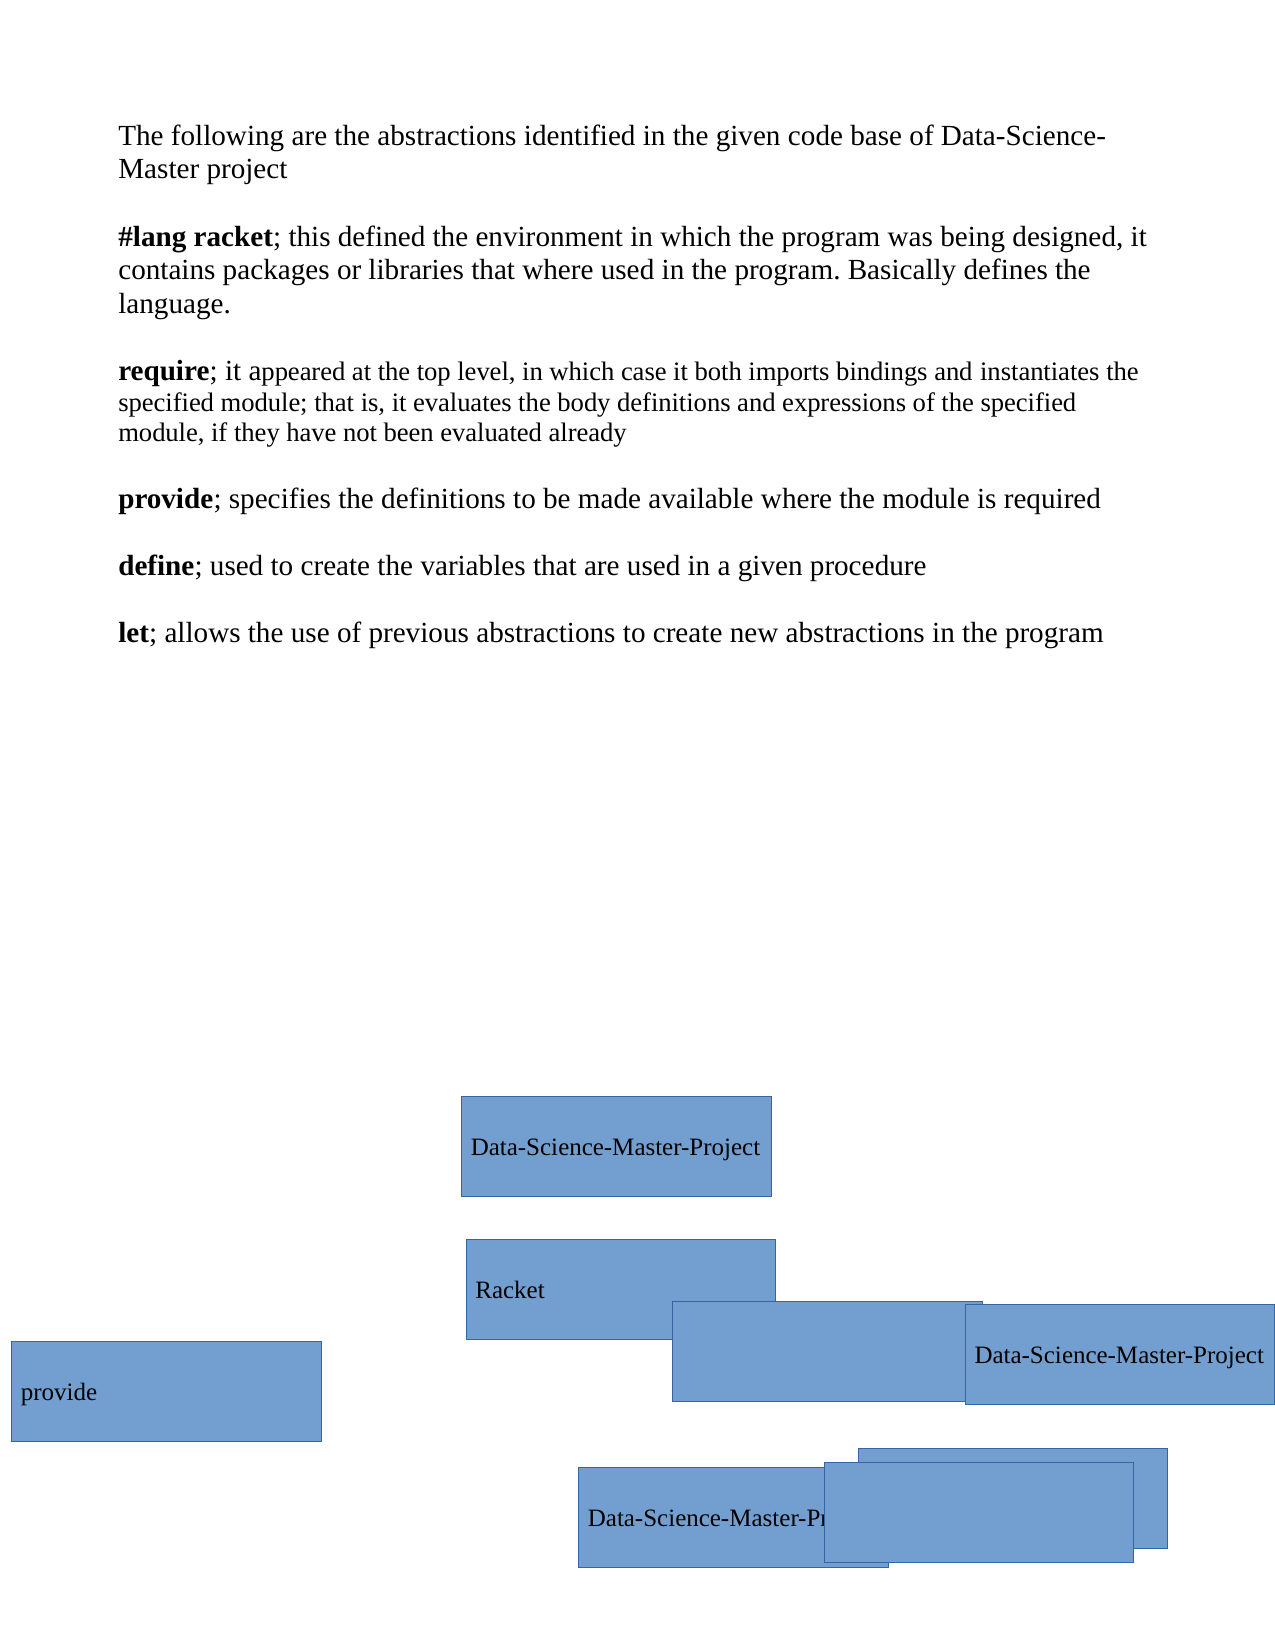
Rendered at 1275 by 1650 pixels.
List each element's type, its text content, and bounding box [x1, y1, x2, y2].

text The following are the abstractions identified in the given code base of Data-Science-Master project [118, 118, 1157, 185]
text define; used to create the variables that are used in a given procedure [118, 548, 1157, 582]
text Data-Science-Master-Project [588, 1503, 824, 1532]
text Data-Science-Master-Project [471, 1132, 762, 1161]
text provide [21, 1377, 312, 1406]
text let; allows the use of previous abstractions to create new abstractions in the program [118, 615, 1157, 649]
text #lang racket; this defined the environment in which the program was being designed, it contains packages or libraries that where used in the program. Basically defines the language. [118, 219, 1157, 319]
text require; it appeared at the top level, in which case it both imports bindings and instantiates the specified module; that is, it evaluates the body definitions and expressions of the specified module, if they have not been evaluated already [118, 353, 1157, 447]
text Data-Science-Master-Project [974, 1340, 1266, 1369]
text provide; specifies the definitions to be made available where the module is required [118, 481, 1157, 514]
text Racket [475, 1275, 767, 1303]
